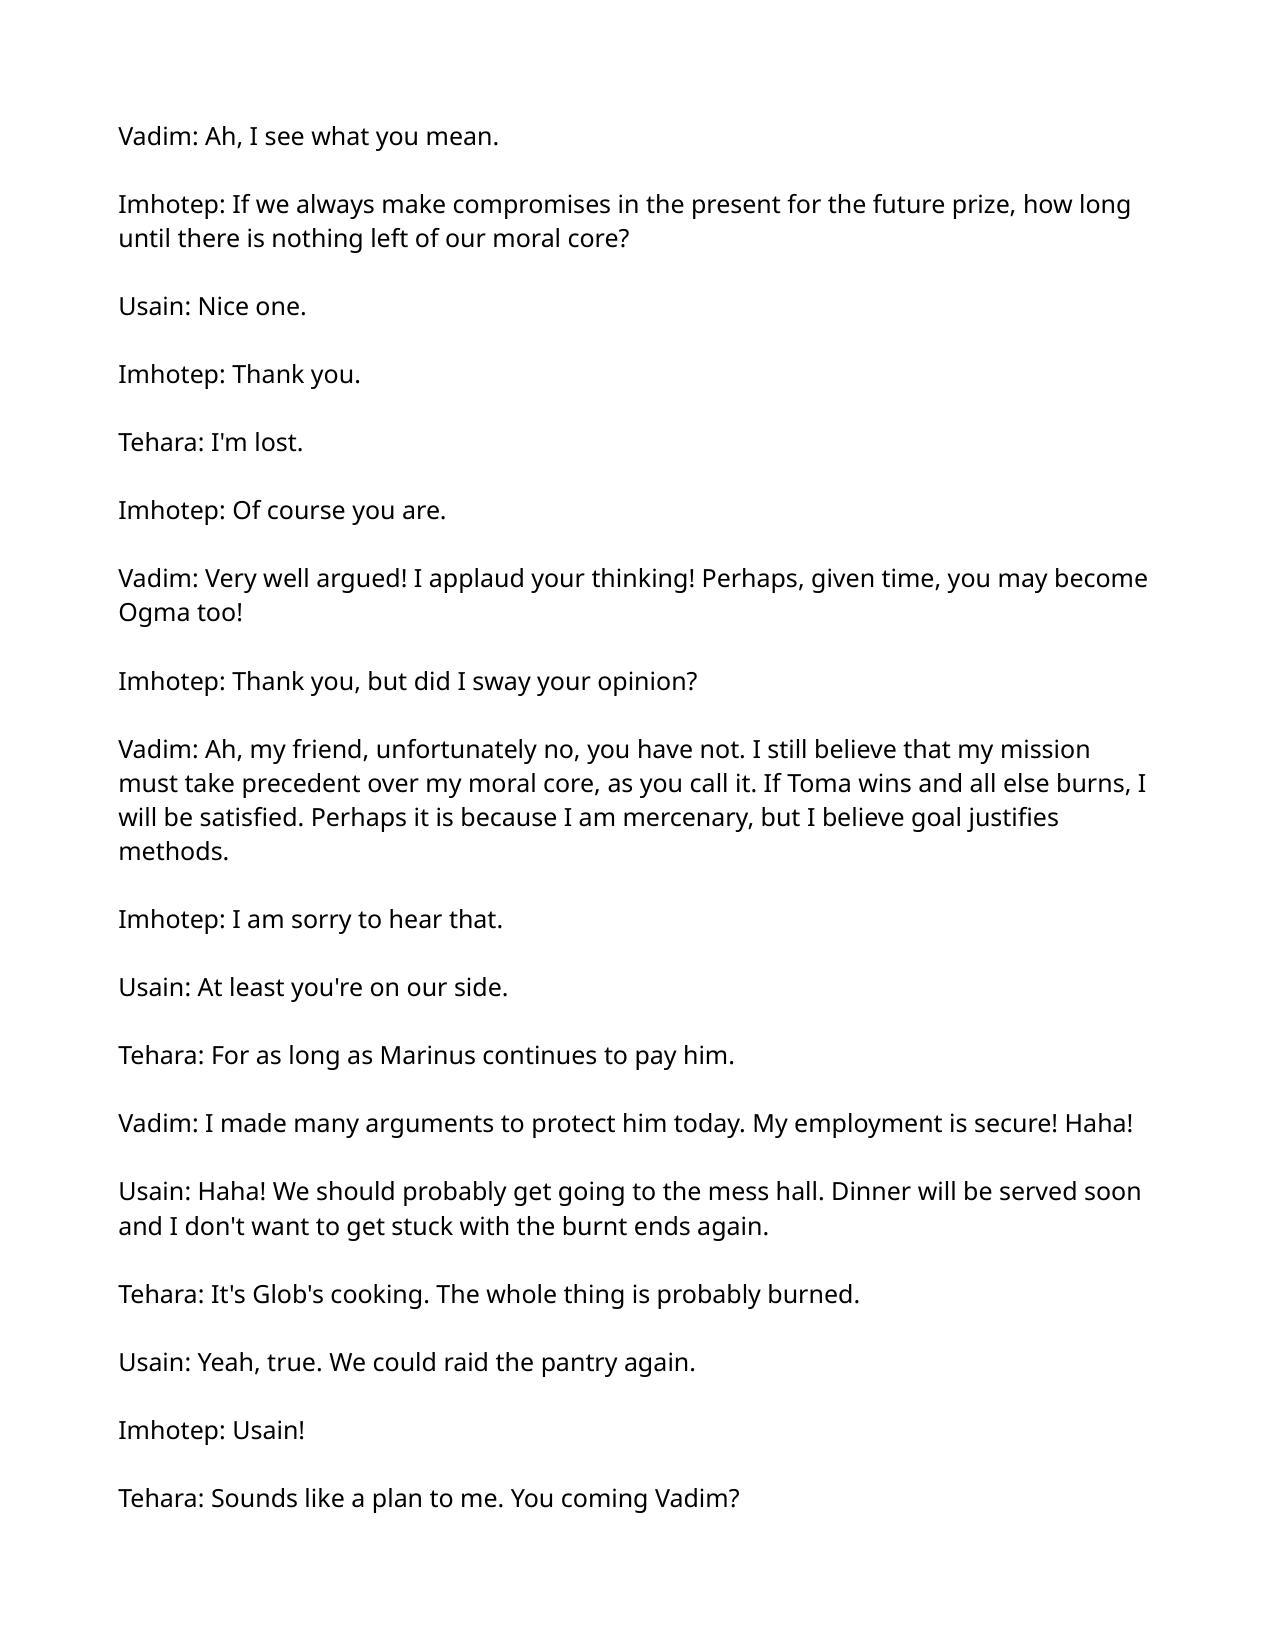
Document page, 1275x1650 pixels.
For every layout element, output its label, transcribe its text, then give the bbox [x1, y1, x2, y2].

text Tehara: It's Glob's cooking. The whole thing is probably burned. [118, 1276, 1157, 1310]
text Vadim: Ah, my friend, unfortunately no, you have not. I still believe that my mission must take precedent over my moral core, as you call it. If Toma wins and all else burns, I will be satisfied. Perhaps it is because I am mercenary, but I believe goal justifies methods. [118, 731, 1157, 867]
text Vadim: I made many arguments to protect him today. My employment is secure! Haha! [118, 1106, 1157, 1140]
text Usain: Nice one. [118, 288, 1157, 322]
text Tehara: Sounds like a plan to me. You coming Vadim? [118, 1481, 1157, 1515]
text Imhotep: Thank you, but did I sway your opinion? [118, 663, 1157, 697]
text Imhotep: Of course you are. [118, 493, 1157, 527]
text Imhotep: If we always make compromises in the present for the future prize, how long until there is nothing left of our moral core? [118, 186, 1157, 254]
text Vadim: Very well argued! I applaud your thinking! Perhaps, given time, you may become Ogma too! [118, 561, 1157, 629]
text Imhotep: Thank you. [118, 357, 1157, 391]
text Usain: Haha! We should probably get going to the mess hall. Dinner will be served soon and I don't want to get stuck with the burnt ends again. [118, 1174, 1157, 1242]
text Tehara: I'm lost. [118, 425, 1157, 459]
text Tehara: For as long as Marinus continues to pay him. [118, 1038, 1157, 1072]
text Usain: Yeah, true. We could raid the pantry again. [118, 1344, 1157, 1378]
text Usain: At least you're on our side. [118, 970, 1157, 1004]
text Imhotep: I am sorry to hear that. [118, 902, 1157, 936]
text Imhotep: Usain! [118, 1412, 1157, 1447]
text Vadim: Ah, I see what you mean. [118, 118, 1157, 152]
